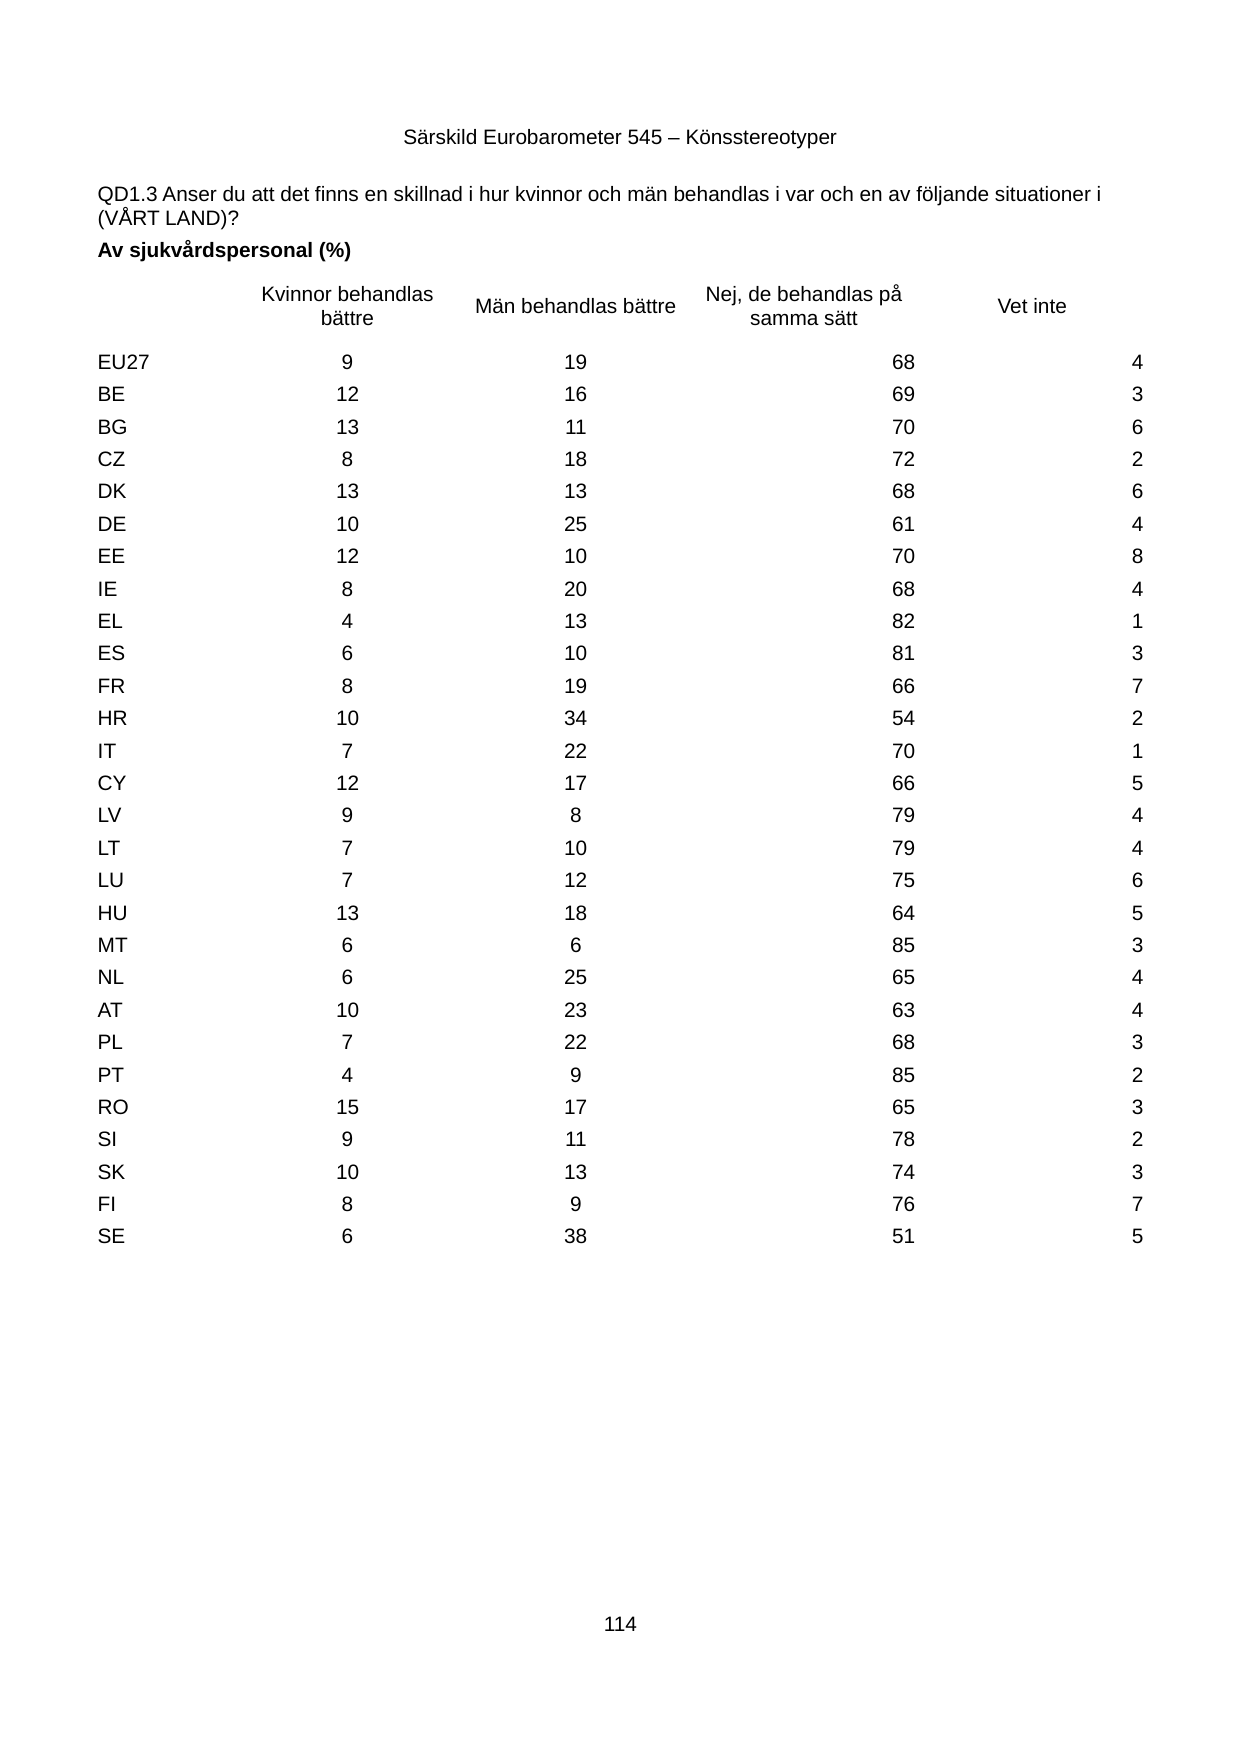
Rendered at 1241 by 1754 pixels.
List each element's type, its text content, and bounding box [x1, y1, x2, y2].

table_cell 3 [918, 637, 1146, 669]
table_cell 76 [690, 1188, 918, 1220]
table_cell 68 [690, 346, 918, 378]
table_cell 19 [461, 346, 689, 378]
table_cell PT [95, 1058, 233, 1091]
table_cell 12 [233, 540, 461, 572]
table_cell 17 [461, 767, 689, 799]
table_cell 13 [461, 1155, 689, 1188]
table_cell 65 [690, 961, 918, 993]
table_cell 22 [461, 1026, 689, 1058]
table_cell 6 [233, 929, 461, 961]
table_cell 12 [233, 767, 461, 799]
table_cell RO [95, 1091, 233, 1123]
table_cell 9 [461, 1188, 689, 1220]
table_cell 3 [918, 1155, 1146, 1188]
table_cell 81 [690, 637, 918, 669]
table_cell Vet inte [918, 266, 1146, 346]
table_cell 65 [690, 1091, 918, 1123]
table_cell 8 [461, 799, 689, 831]
table_cell 20 [461, 572, 689, 605]
table_cell 6 [918, 410, 1146, 443]
table_cell 22 [461, 734, 689, 767]
table_cell 10 [233, 994, 461, 1026]
table_cell 9 [233, 346, 461, 378]
table_cell 7 [233, 1026, 461, 1058]
table_cell 12 [461, 864, 689, 896]
table_cell 6 [461, 929, 689, 961]
table_cell 7 [233, 831, 461, 864]
table_cell FR [95, 670, 233, 702]
table_cell 1 [918, 605, 1146, 637]
table_cell 66 [690, 670, 918, 702]
table_cell 3 [918, 1026, 1146, 1058]
table_cell SE [95, 1220, 233, 1253]
table_cell DE [95, 508, 233, 540]
table_cell 10 [233, 508, 461, 540]
table_cell HR [95, 702, 233, 734]
table_cell 9 [233, 1123, 461, 1155]
table_cell 82 [690, 605, 918, 637]
table_cell 13 [233, 410, 461, 443]
table_cell PL [95, 1026, 233, 1058]
table_cell 4 [918, 572, 1146, 605]
table_cell 68 [690, 572, 918, 605]
table_cell 10 [461, 540, 689, 572]
table_cell 13 [461, 605, 689, 637]
table_cell 6 [918, 475, 1146, 507]
table_cell 70 [690, 734, 918, 767]
table_cell SK [95, 1155, 233, 1188]
table_cell SI [95, 1123, 233, 1155]
table_cell 4 [918, 831, 1146, 864]
table_cell 70 [690, 540, 918, 572]
table_cell 8 [233, 443, 461, 475]
table_cell 8 [918, 540, 1146, 572]
table_cell 2 [918, 443, 1146, 475]
table_cell [95, 266, 233, 346]
table_cell 10 [233, 702, 461, 734]
table_cell 19 [461, 670, 689, 702]
table_cell DK [95, 475, 233, 507]
table_cell 13 [233, 475, 461, 507]
table_cell 4 [233, 605, 461, 637]
table_cell 11 [461, 410, 689, 443]
table_cell Män behandlas bättre [461, 266, 689, 346]
table_cell 1 [918, 734, 1146, 767]
table_cell FI [95, 1188, 233, 1220]
table_cell LV [95, 799, 233, 831]
table_cell 4 [918, 508, 1146, 540]
table_cell 13 [233, 896, 461, 929]
table_cell 72 [690, 443, 918, 475]
table_cell Av sjukvårdspersonal (%) [95, 234, 1146, 266]
table_cell 34 [461, 702, 689, 734]
table_cell 5 [918, 896, 1146, 929]
table_cell 7 [233, 864, 461, 896]
table_cell 8 [233, 572, 461, 605]
table_cell NL [95, 961, 233, 993]
table_cell 11 [461, 1123, 689, 1155]
table_cell 3 [918, 378, 1146, 410]
table_cell 6 [918, 864, 1146, 896]
table_cell 63 [690, 994, 918, 1026]
table_cell 23 [461, 994, 689, 1026]
table_cell Nej, de behandlas på samma sätt [690, 266, 918, 346]
table_cell 3 [918, 929, 1146, 961]
table_cell 10 [461, 831, 689, 864]
table_cell 4 [233, 1058, 461, 1091]
table_cell 3 [918, 1091, 1146, 1123]
table_cell 25 [461, 961, 689, 993]
table_cell 79 [690, 831, 918, 864]
table_cell 12 [233, 378, 461, 410]
table_cell 79 [690, 799, 918, 831]
table_cell IT [95, 734, 233, 767]
table_cell EL [95, 605, 233, 637]
table_cell 66 [690, 767, 918, 799]
table_cell EE [95, 540, 233, 572]
table_cell 78 [690, 1123, 918, 1155]
table_cell HU [95, 896, 233, 929]
table_cell 2 [918, 1123, 1146, 1155]
table_cell 8 [233, 670, 461, 702]
table_cell 69 [690, 378, 918, 410]
table_cell LU [95, 864, 233, 896]
table_cell 4 [918, 961, 1146, 993]
table_cell 85 [690, 1058, 918, 1091]
table_cell 4 [918, 799, 1146, 831]
table_cell 9 [461, 1058, 689, 1091]
table_cell 8 [233, 1188, 461, 1220]
table_cell 7 [918, 1188, 1146, 1220]
table_cell BG [95, 410, 233, 443]
table_cell 25 [461, 508, 689, 540]
table_cell 64 [690, 896, 918, 929]
table_cell 38 [461, 1220, 689, 1253]
table_cell 13 [461, 475, 689, 507]
table_cell 6 [233, 961, 461, 993]
table_cell 2 [918, 702, 1146, 734]
table_cell 68 [690, 1026, 918, 1058]
table_cell IE [95, 572, 233, 605]
table_cell Kvinnor behandlas bättre [233, 266, 461, 346]
table_cell EU27 [95, 346, 233, 378]
table_cell 74 [690, 1155, 918, 1188]
table_cell CZ [95, 443, 233, 475]
table_cell 6 [233, 1220, 461, 1253]
table_cell 17 [461, 1091, 689, 1123]
table_cell 7 [233, 734, 461, 767]
table_cell 70 [690, 410, 918, 443]
table_cell 7 [918, 670, 1146, 702]
table_cell 9 [233, 799, 461, 831]
table_cell 5 [918, 1220, 1146, 1253]
table_cell 15 [233, 1091, 461, 1123]
table_cell CY [95, 767, 233, 799]
table_cell 4 [918, 346, 1146, 378]
table_cell 4 [918, 994, 1146, 1026]
table_cell 6 [233, 637, 461, 669]
table_cell 61 [690, 508, 918, 540]
table_cell LT [95, 831, 233, 864]
table_cell 10 [233, 1155, 461, 1188]
table_cell 54 [690, 702, 918, 734]
table_cell AT [95, 994, 233, 1026]
table_cell 85 [690, 929, 918, 961]
table_cell 2 [918, 1058, 1146, 1091]
table_cell BE [95, 378, 233, 410]
table_cell 68 [690, 475, 918, 507]
table_cell MT [95, 929, 233, 961]
table_cell 10 [461, 637, 689, 669]
table_cell ES [95, 637, 233, 669]
table_cell 75 [690, 864, 918, 896]
table_header QD1.3 Anser du att det finns en skillnad i hur kvinnor och män behandlas i var och en av följande situationer i (VÅRT LAND)? [95, 178, 1146, 234]
table_cell 18 [461, 896, 689, 929]
table_cell 18 [461, 443, 689, 475]
table_cell 16 [461, 378, 689, 410]
table_cell 51 [690, 1220, 918, 1253]
table_cell 5 [918, 767, 1146, 799]
